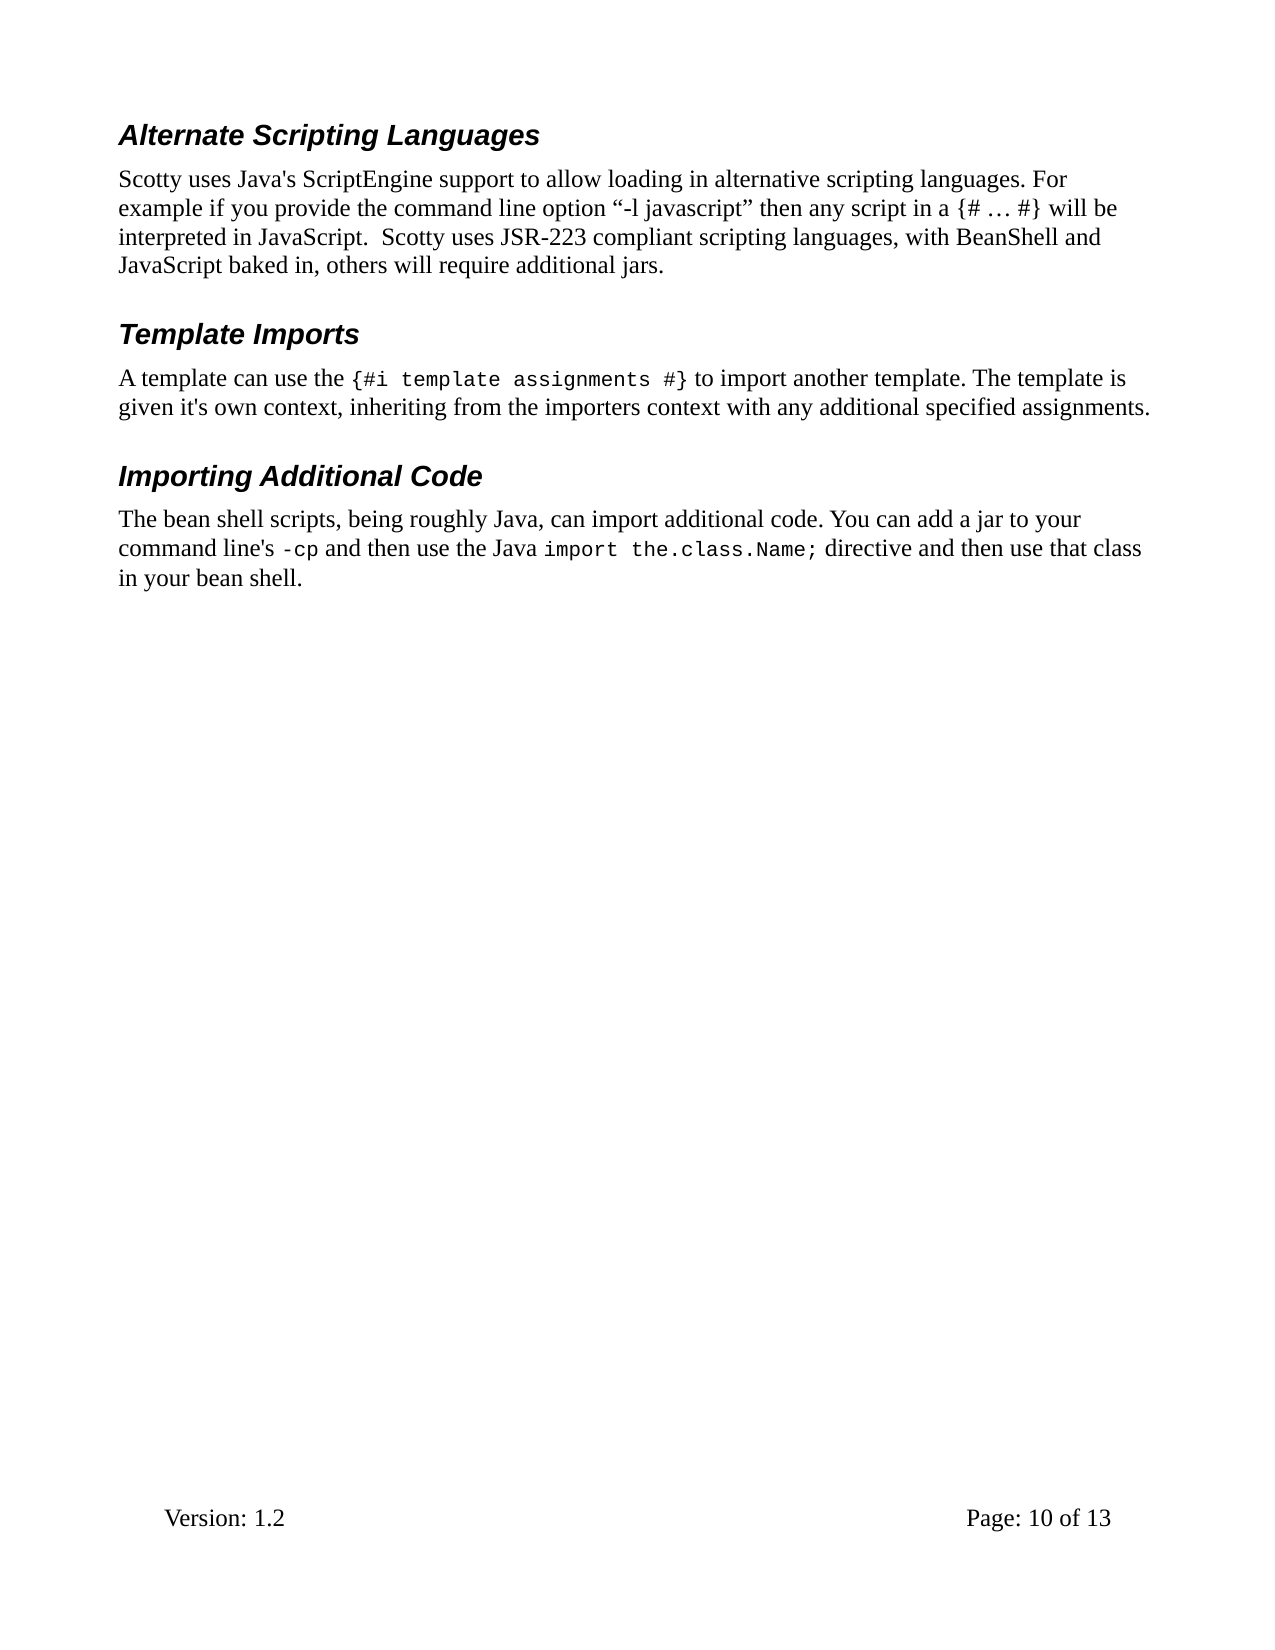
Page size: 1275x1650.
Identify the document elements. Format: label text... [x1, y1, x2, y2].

subtitle Alternate Scripting Languages [118, 118, 1157, 152]
text Scotty uses Java's ScriptEngine support to allow loading in alternative scripting languages. For example if you provide the command line option “-l javascript” then any script in a {# … #} will be interpreted in JavaScript. Scotty uses JSR-223 compliant scripting languages, with BeanShell and JavaScript baked in, others will require additional jars. [118, 164, 1157, 279]
text The bean shell scripts, being roughly Java, can import additional code. You can add a jar to your command line's -cp and then use the Java import the.class.Name; directive and then use that class in your bean shell. [118, 504, 1157, 592]
text A template can use the {#i template assignments #} to import another template. The template is given it's own context, inheriting from the importers context with any additional specified assignments. [118, 363, 1157, 421]
subtitle Template Imports [118, 317, 1157, 350]
subtitle Importing Additional Code [118, 458, 1157, 492]
